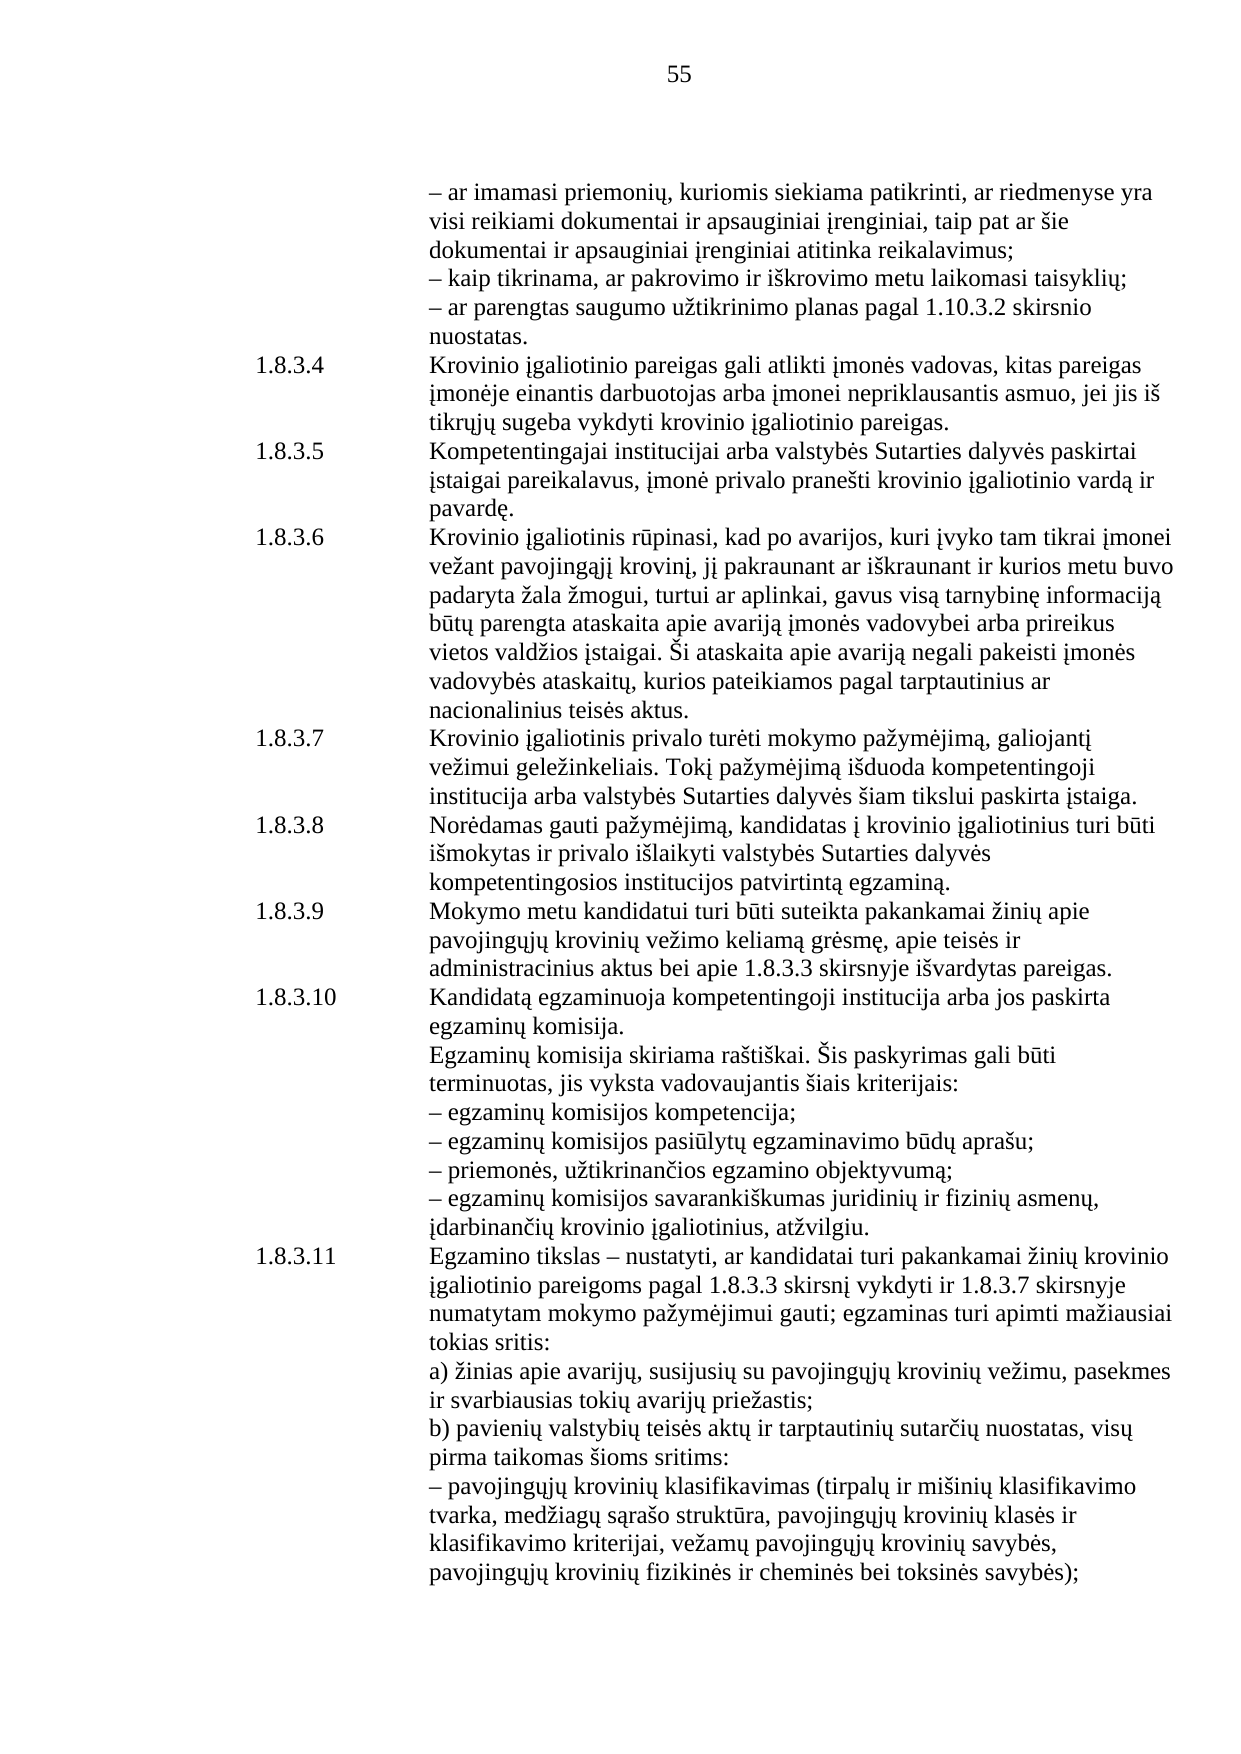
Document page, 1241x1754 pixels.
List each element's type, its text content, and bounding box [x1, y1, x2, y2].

table_cell 1.8.3.4 [177, 350, 425, 436]
table_cell [421, 1126, 425, 1155]
table_cell [177, 177, 425, 263]
table_cell [177, 1356, 425, 1413]
table_cell [177, 292, 425, 350]
table_cell [177, 1126, 181, 1155]
table_cell 1.8.3.10 [177, 982, 425, 1040]
table_cell [1181, 838, 1224, 896]
table_cell [177, 1471, 425, 1586]
table_cell [421, 1097, 425, 1126]
table_cell [1181, 1270, 1224, 1356]
table_cell 1.8.3.8 [177, 810, 425, 896]
table_cell [1181, 752, 1224, 810]
table_cell [1181, 1212, 1224, 1241]
table_cell [177, 264, 181, 292]
table_cell [421, 1155, 425, 1183]
table_cell 1.8.3.11 [177, 1241, 425, 1356]
table_cell [1181, 1442, 1224, 1471]
table_cell 1.8.3.5 [177, 436, 425, 522]
table_cell [1181, 551, 1224, 723]
table_cell [1181, 925, 1224, 982]
table_cell [1181, 206, 1224, 263]
table_cell [177, 1184, 425, 1241]
table_cell [177, 1040, 425, 1097]
table_cell [1181, 1385, 1224, 1413]
table_cell [1181, 1500, 1224, 1586]
table_cell 1.8.3.6 [177, 522, 425, 723]
table_cell 1.8.3.7 [177, 724, 425, 810]
table_cell 1.8.3.9 [177, 896, 425, 982]
table_cell [421, 264, 425, 292]
table_cell [1181, 378, 1224, 436]
table_cell [1181, 321, 1224, 350]
table_cell [1181, 1011, 1224, 1040]
table_cell [177, 1155, 181, 1183]
table_cell [177, 1414, 425, 1471]
table_cell [1181, 1068, 1224, 1097]
table_cell [177, 1097, 181, 1126]
table_cell [1181, 465, 1224, 522]
